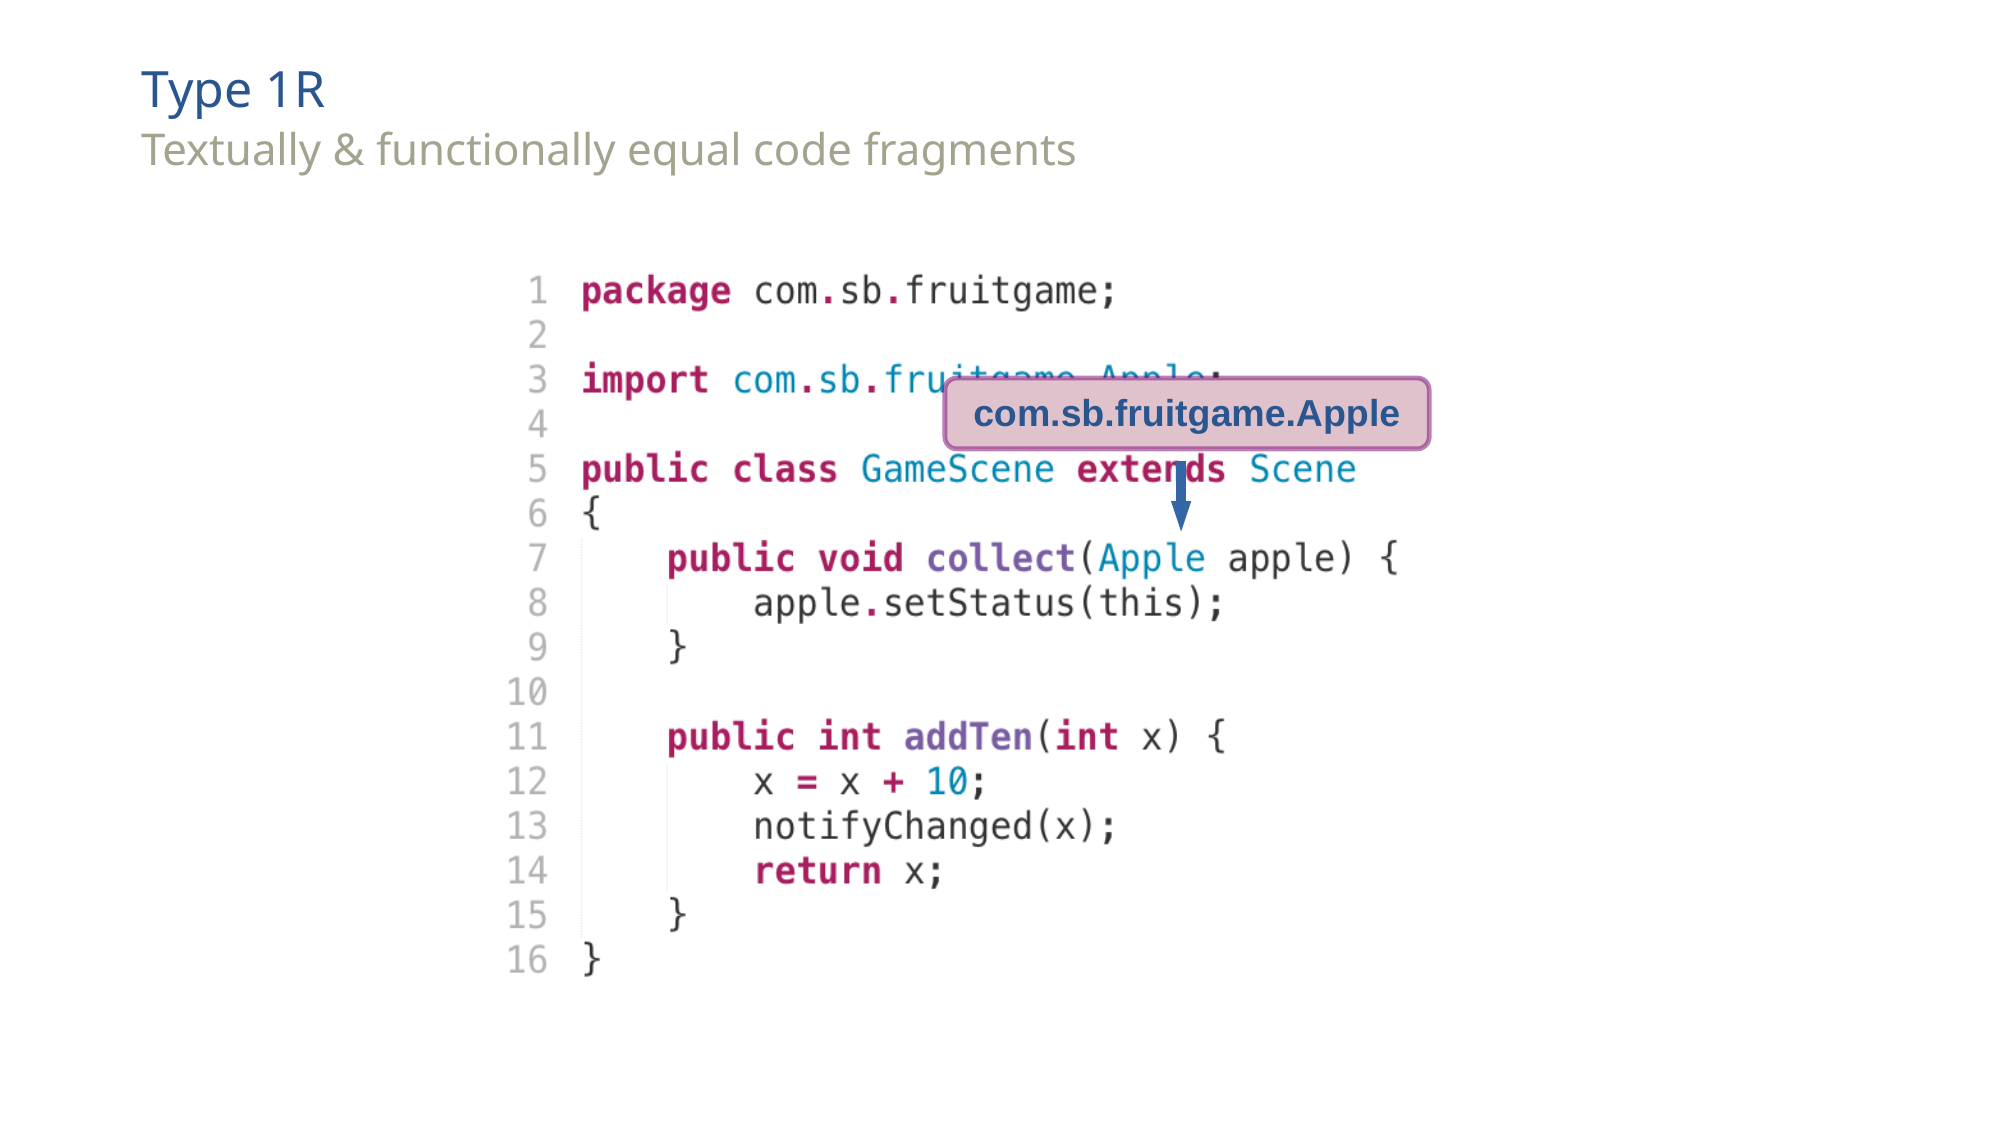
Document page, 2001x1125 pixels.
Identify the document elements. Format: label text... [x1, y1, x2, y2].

text_box com.sb.fruitgame.Apple [944, 377, 1430, 449]
text_box Textually & functionally equal code fragments [141, 124, 1842, 189]
text_box Type 1R [142, 59, 1842, 124]
picture [508, 271, 1406, 981]
